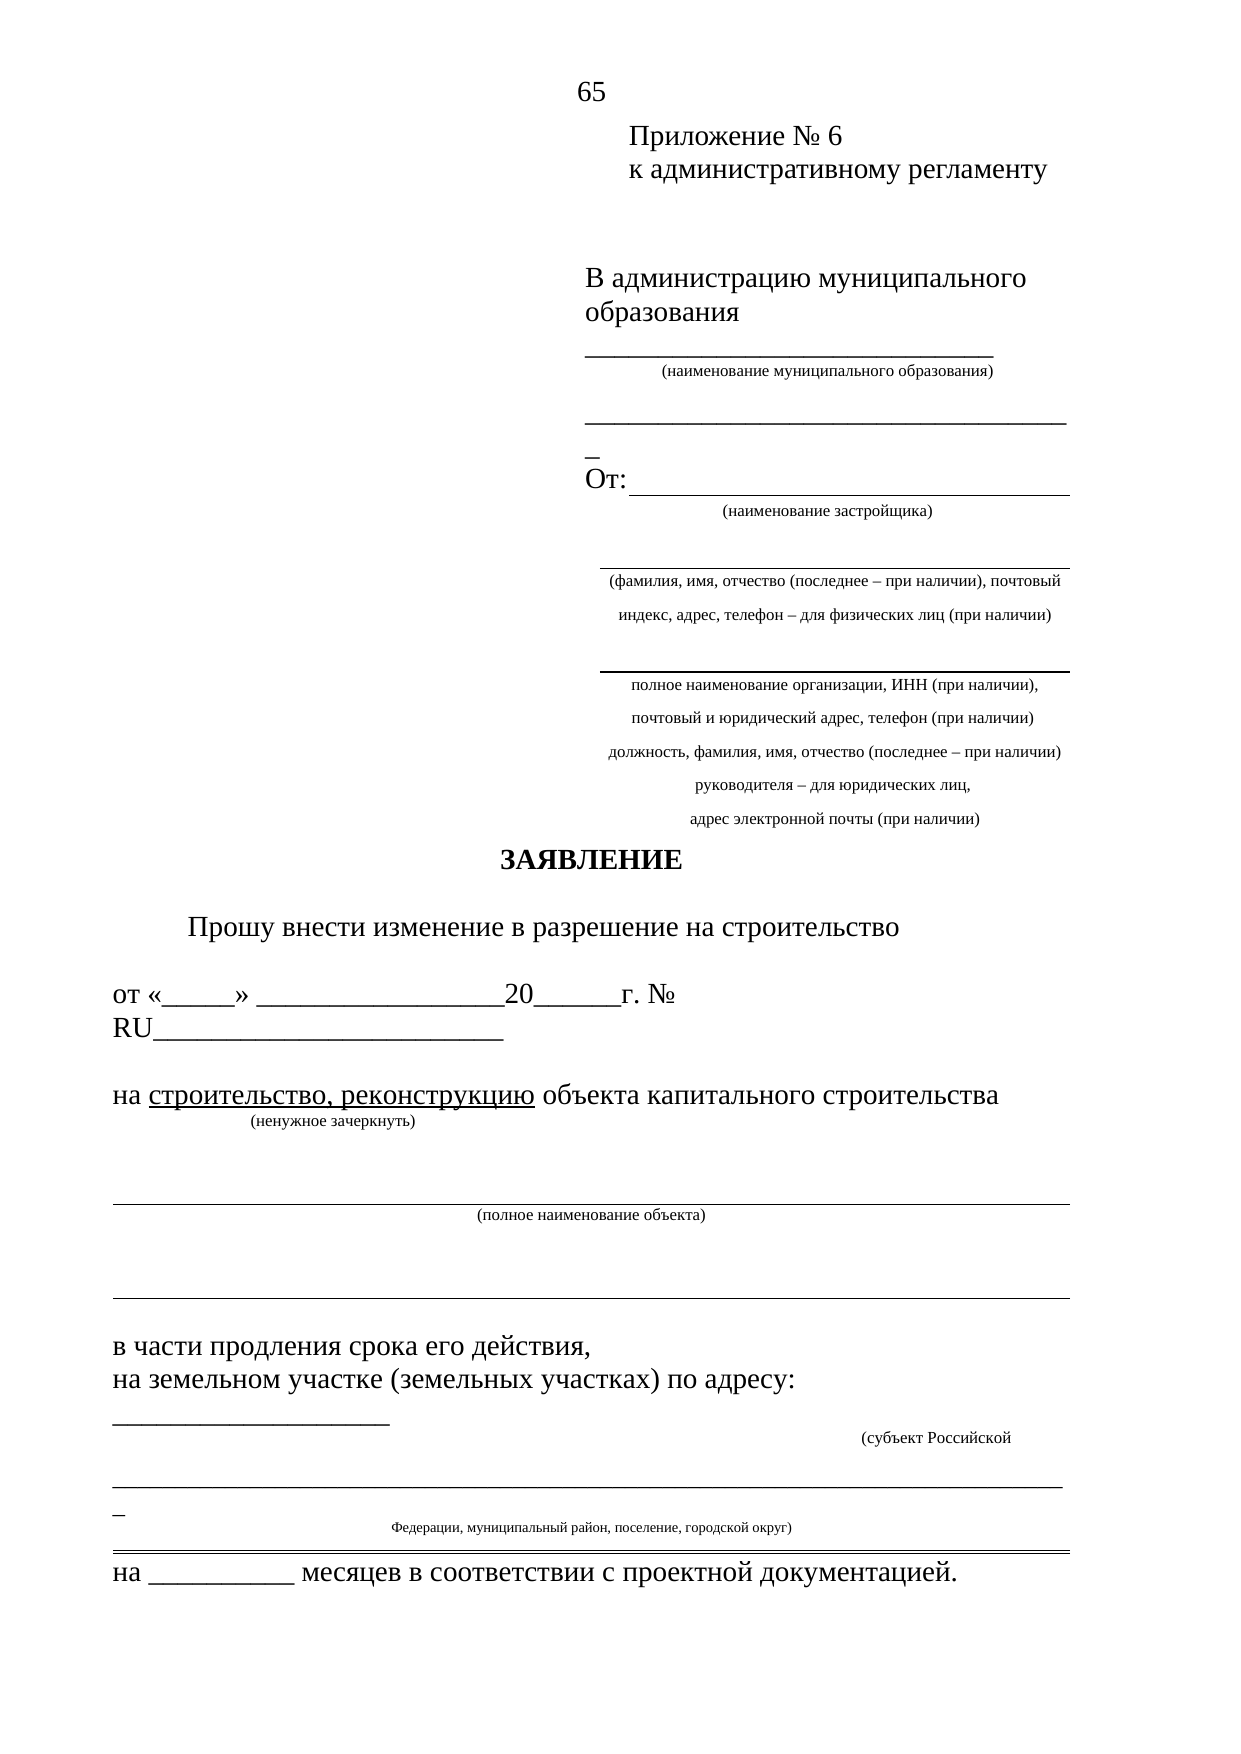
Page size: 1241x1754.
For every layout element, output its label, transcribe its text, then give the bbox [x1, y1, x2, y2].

text ЗАЯВЛЕНИЕ [112, 842, 1070, 876]
text образования ____________________________ [585, 294, 1070, 361]
text (фамилия, имя, отчество (последнее – при наличии), почтовый индекс, адрес, телефон – для физических лиц (при наличии) [600, 569, 1070, 638]
text __________________________________ [585, 394, 1070, 461]
text от «_____» _________________20______г. № RU________________________ [112, 976, 1070, 1043]
subtitle к административному регламенту [629, 152, 1071, 185]
text на строительство, реконструкцию объекта капитального строительства [112, 1077, 1070, 1111]
text полное наименование организации, ИНН (при наличии), почтовый и юридический адрес, телефон (при наличии) [600, 673, 1070, 738]
text (субъект Российской [807, 1428, 1070, 1462]
text В администрацию муниципального [585, 260, 1070, 294]
text адрес электронной почты (при наличии) [600, 806, 1070, 842]
text (наименование муниципального образования) [585, 361, 1070, 394]
text (ненужное зачеркнуть) [157, 1111, 509, 1144]
subtitle Приложение № 6 [629, 118, 1071, 152]
text От: [585, 461, 1070, 495]
text в части продления срока его действия, [112, 1328, 1070, 1361]
text на __________ месяцев в соответствии с проектной документацией. [112, 1554, 1070, 1588]
text должность, фамилия, имя, отчество (последнее – при наличии) руководителя – для юридических лиц, [600, 738, 1070, 806]
text на земельном участке (земельных участках) по адресу: ___________________ [112, 1361, 1070, 1428]
text (полное наименование объекта) [112, 1205, 1070, 1238]
text _____________________________________________________________________________ [112, 1462, 1070, 1519]
text Федерации, муниципальный район, поселение, городской округ) [112, 1519, 1070, 1548]
text Прошу внести изменение в разрешение на строительство [112, 909, 1070, 943]
text (наименование застройщика) [585, 501, 1070, 534]
